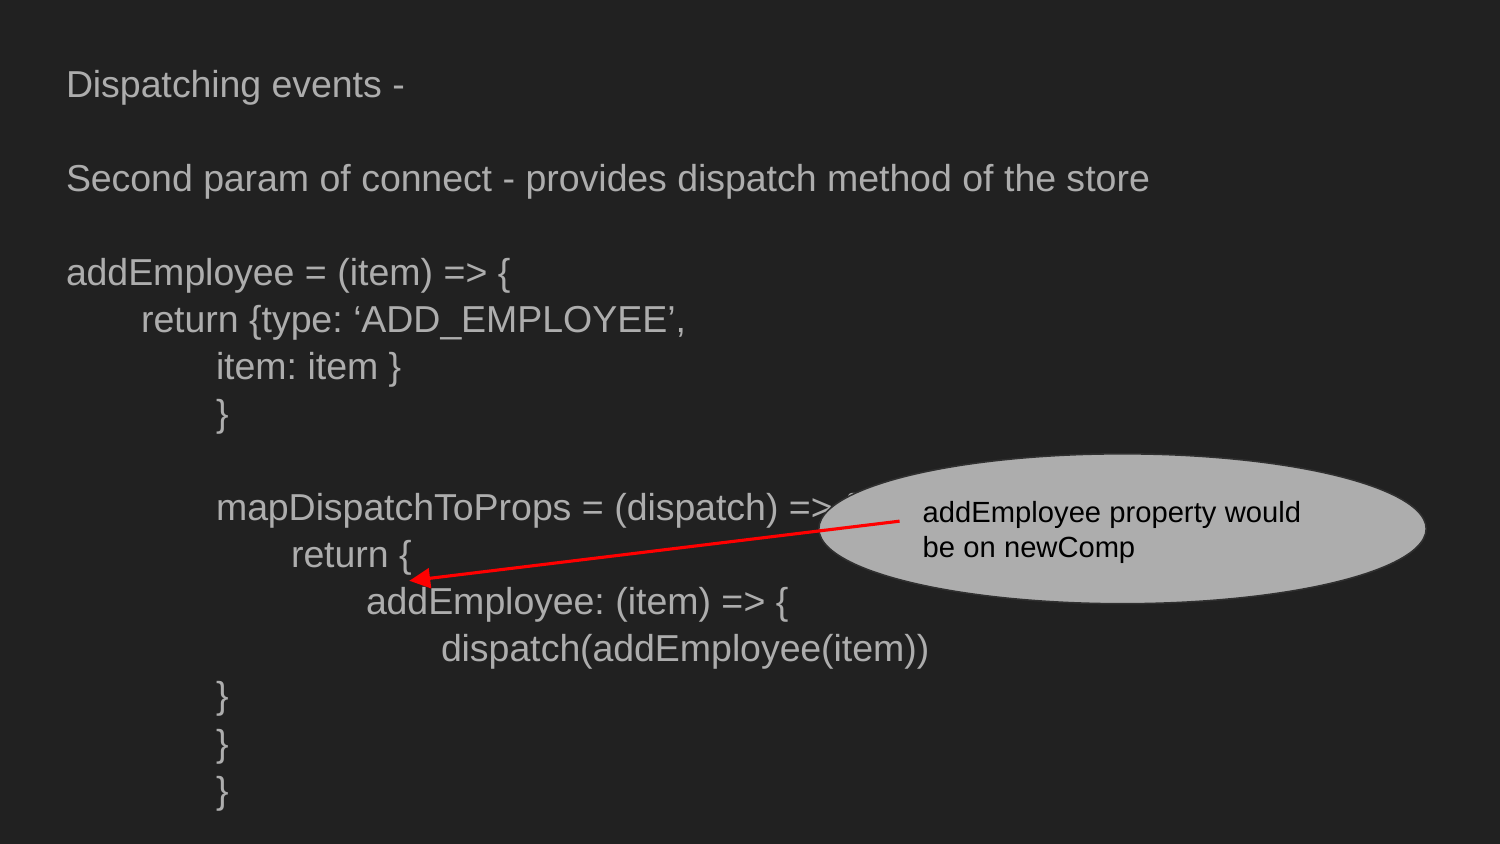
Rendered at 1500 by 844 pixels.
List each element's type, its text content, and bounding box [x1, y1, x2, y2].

text_box addEmployee property would be on newComp [818, 453, 1427, 604]
list Dispatching events - Second param of connect - provides dispatch method of the store addEmployee = (item) => { return {type: ‘ADD_EMPLOYEE’, item: item } } mapDispatchToProps = (dispatch) => { return { addEmployee: (item) => { dispatch(addEmployee(item)) } } } [51, 44, 1449, 760]
